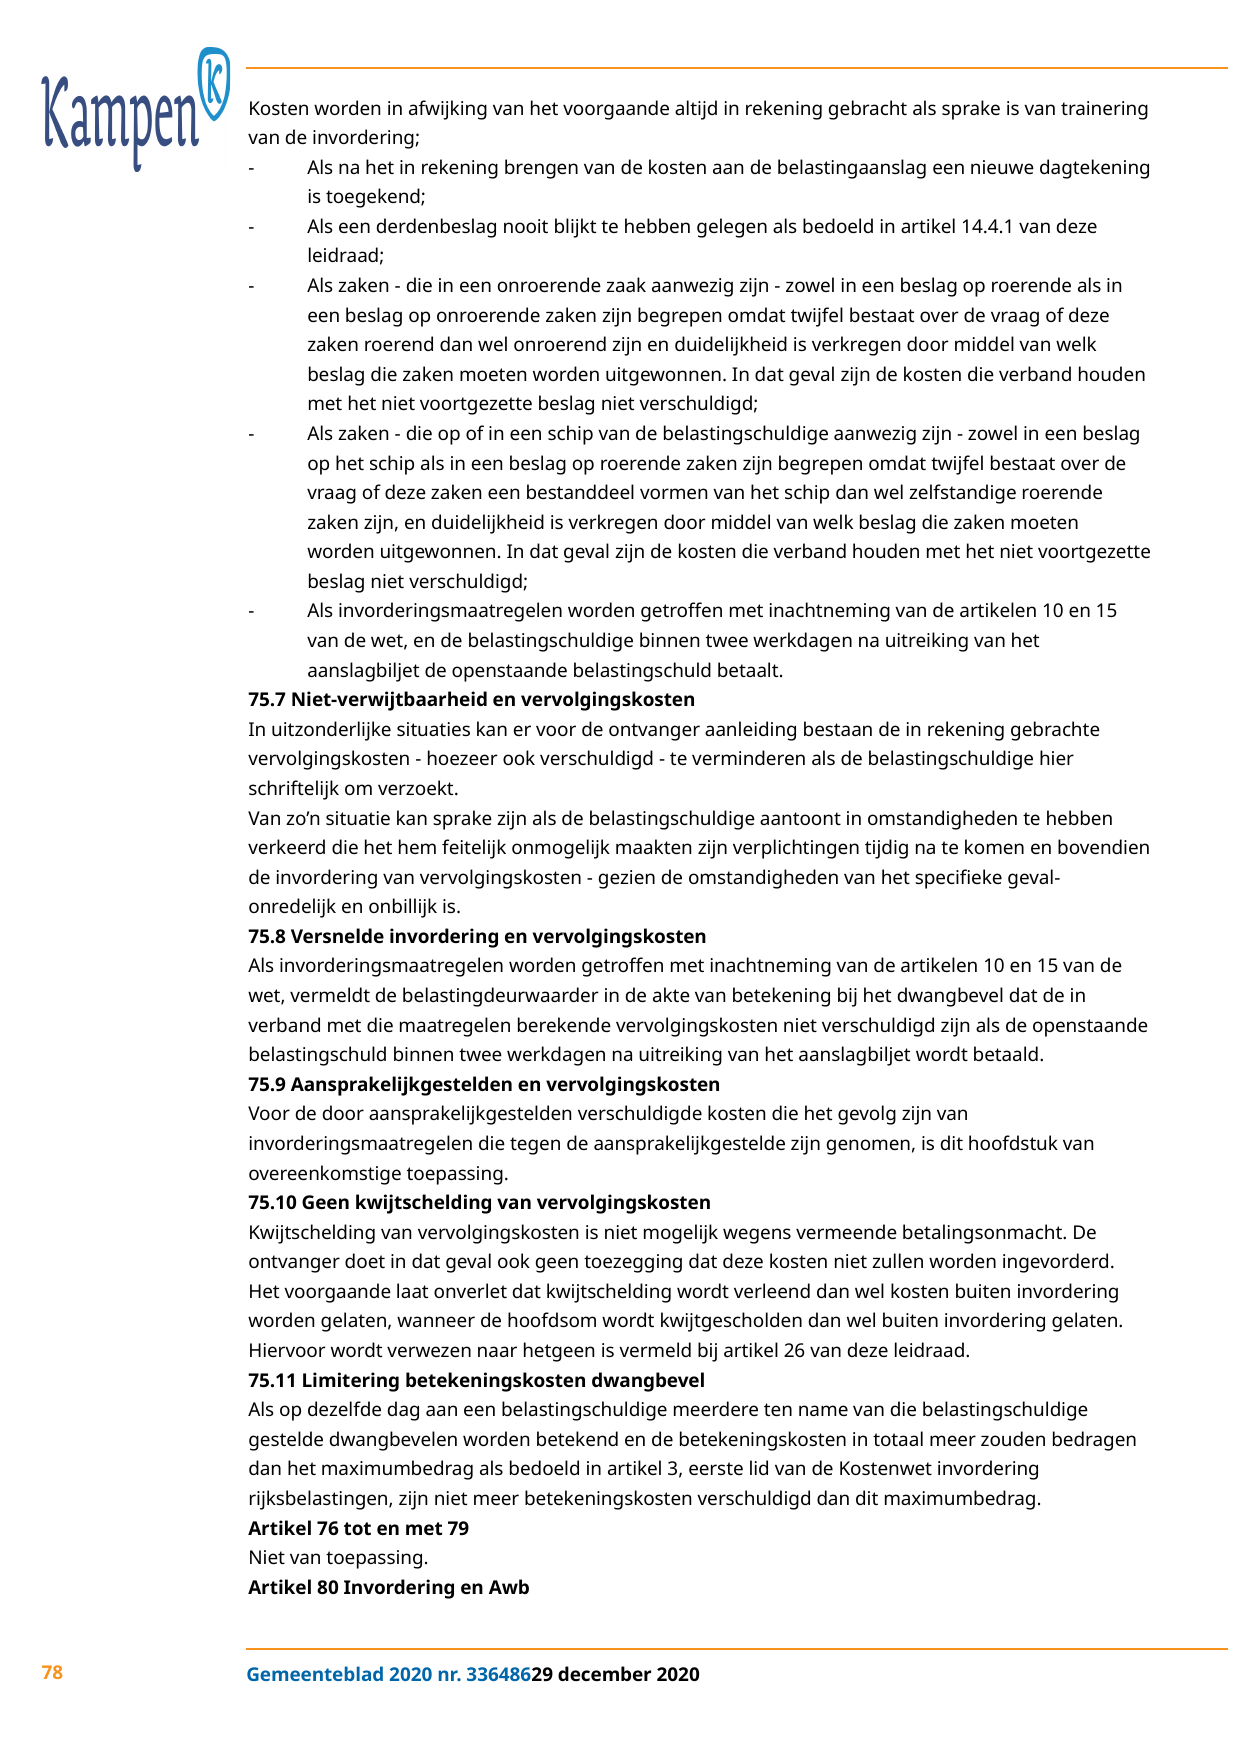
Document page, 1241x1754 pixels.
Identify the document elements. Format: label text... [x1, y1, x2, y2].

list Als na het in rekening brengen van de kosten aan de belastingaanslag een nieuwe dagtekening is toegekend; [248, 154, 1152, 209]
text 75.8 Versnelde invordering en vervolgingskosten [248, 923, 1152, 949]
picture [41, 47, 231, 172]
text Kwijtschelding van vervolgingskosten is niet mogelijk wegens vermeende betalingsonmacht. De ontvanger doet in dat geval ook geen toezegging dat deze kosten niet zullen worden ingevorderd. [248, 1219, 1152, 1274]
list Als een derdenbeslag nooit blijkt te hebben gelegen als bedoeld in artikel 14.4.1 van deze leidraad; [248, 213, 1152, 268]
text Het voorgaande laat onverlet dat kwijtschelding wordt verleend dan wel kosten buiten invordering worden gelaten, wanneer de hoofdsom wordt kwijtgescholden dan wel buiten invordering gelaten. Hiervoor wordt verwezen naar hetgeen is vermeld bij artikel 26 van deze leidraad. [248, 1278, 1152, 1363]
text Als invorderingsmaatregelen worden getroffen met inachtneming van de artikelen 10 en 15 van de wet, vermeldt de belastingdeurwaarder in de akte van betekening bij het dwangbevel dat de in verband met die maatregelen berekende vervolgingskosten niet verschuldigd zijn als de openstaande belastingschuld binnen twee werkdagen na uitreiking van het aanslagbiljet wordt betaald. [248, 953, 1152, 1067]
text In uitzonderlijke situaties kan er voor de ontvanger aanleiding bestaan de in rekening gebrachte vervolgingskosten - hoezeer ook verschuldigd - te verminderen als de belastingschuldige hier schriftelijk om verzoekt. [248, 716, 1152, 801]
text Van zo’n situatie kan sprake zijn als de belastingschuldige aantoont in omstandigheden te hebben verkeerd die het hem feitelijk onmogelijk maakten zijn verplichtingen tijdig na te komen en bovendien de invordering van vervolgingskosten - gezien de omstandigheden van het specifieke geval- onredelijk en onbillijk is. [248, 805, 1152, 919]
text Voor de door aansprakelijkgestelden verschuldigde kosten die het gevolg zijn van invorderingsmaatregelen die tegen de aansprakelijkgestelde zijn genomen, is dit hoofdstuk van overeenkomstige toepassing. [248, 1101, 1152, 1186]
text Niet van toepassing. [248, 1544, 1152, 1570]
text Artikel 76 tot en met 79 [248, 1515, 1152, 1541]
text Als op dezelfde dag aan een belastingschuldige meerdere ten name van die belastingschuldige gestelde dwangbevelen worden betekend en de betekeningskosten in totaal meer zouden bedragen dan het maximumbedrag als bedoeld in artikel 3, eerste lid van de Kostenwet invordering rijksbelastingen, zijn niet meer betekeningskosten verschuldigd dan dit maximumbedrag. [248, 1396, 1152, 1511]
text 75.10 Geen kwijtschelding van vervolgingskosten [248, 1189, 1152, 1215]
list Als zaken - die op of in een schip van de belastingschuldige aanwezig zijn - zowel in een beslag op het schip als in een beslag op roerende zaken zijn begrepen omdat twijfel bestaat over de vraag of deze zaken een bestanddeel vormen van het schip dan wel zelfstandige roerende zaken zijn, en duidelijkheid is verkregen door middel van welk beslag die zaken moeten worden uitgewonnen. In dat geval zijn de kosten die verband houden met het niet voortgezette beslag niet verschuldigd; [248, 420, 1152, 594]
list Als zaken - die in een onroerende zaak aanwezig zijn - zowel in een beslag op roerende als in een beslag op onroerende zaken zijn begrepen omdat twijfel bestaat over de vraag of deze zaken roerend dan wel onroerend zijn en duidelijkheid is verkregen door middel van welk beslag die zaken moeten worden uitgewonnen. In dat geval zijn de kosten die verband houden met het niet voortgezette beslag niet verschuldigd; [248, 272, 1152, 416]
text Kosten worden in afwijking van het voorgaande altijd in rekening gebracht als sprake is van trainering van de invordering; [248, 95, 1152, 150]
text 75.7 Niet-verwijtbaarheid en vervolgingskosten [248, 686, 1152, 712]
text Artikel 80 Invordering en Awb [248, 1574, 1152, 1600]
text 75.11 Limitering betekeningskosten dwangbevel [248, 1367, 1152, 1393]
text 75.9 Aansprakelijkgestelden en vervolgingskosten [248, 1071, 1152, 1097]
list Als invorderingsmaatregelen worden getroffen met inachtneming van de artikelen 10 en 15 van de wet, en de belastingschuldige binnen twee werkdagen na uitreiking van het aanslagbiljet de openstaande belastingschuld betaalt. [248, 598, 1152, 683]
